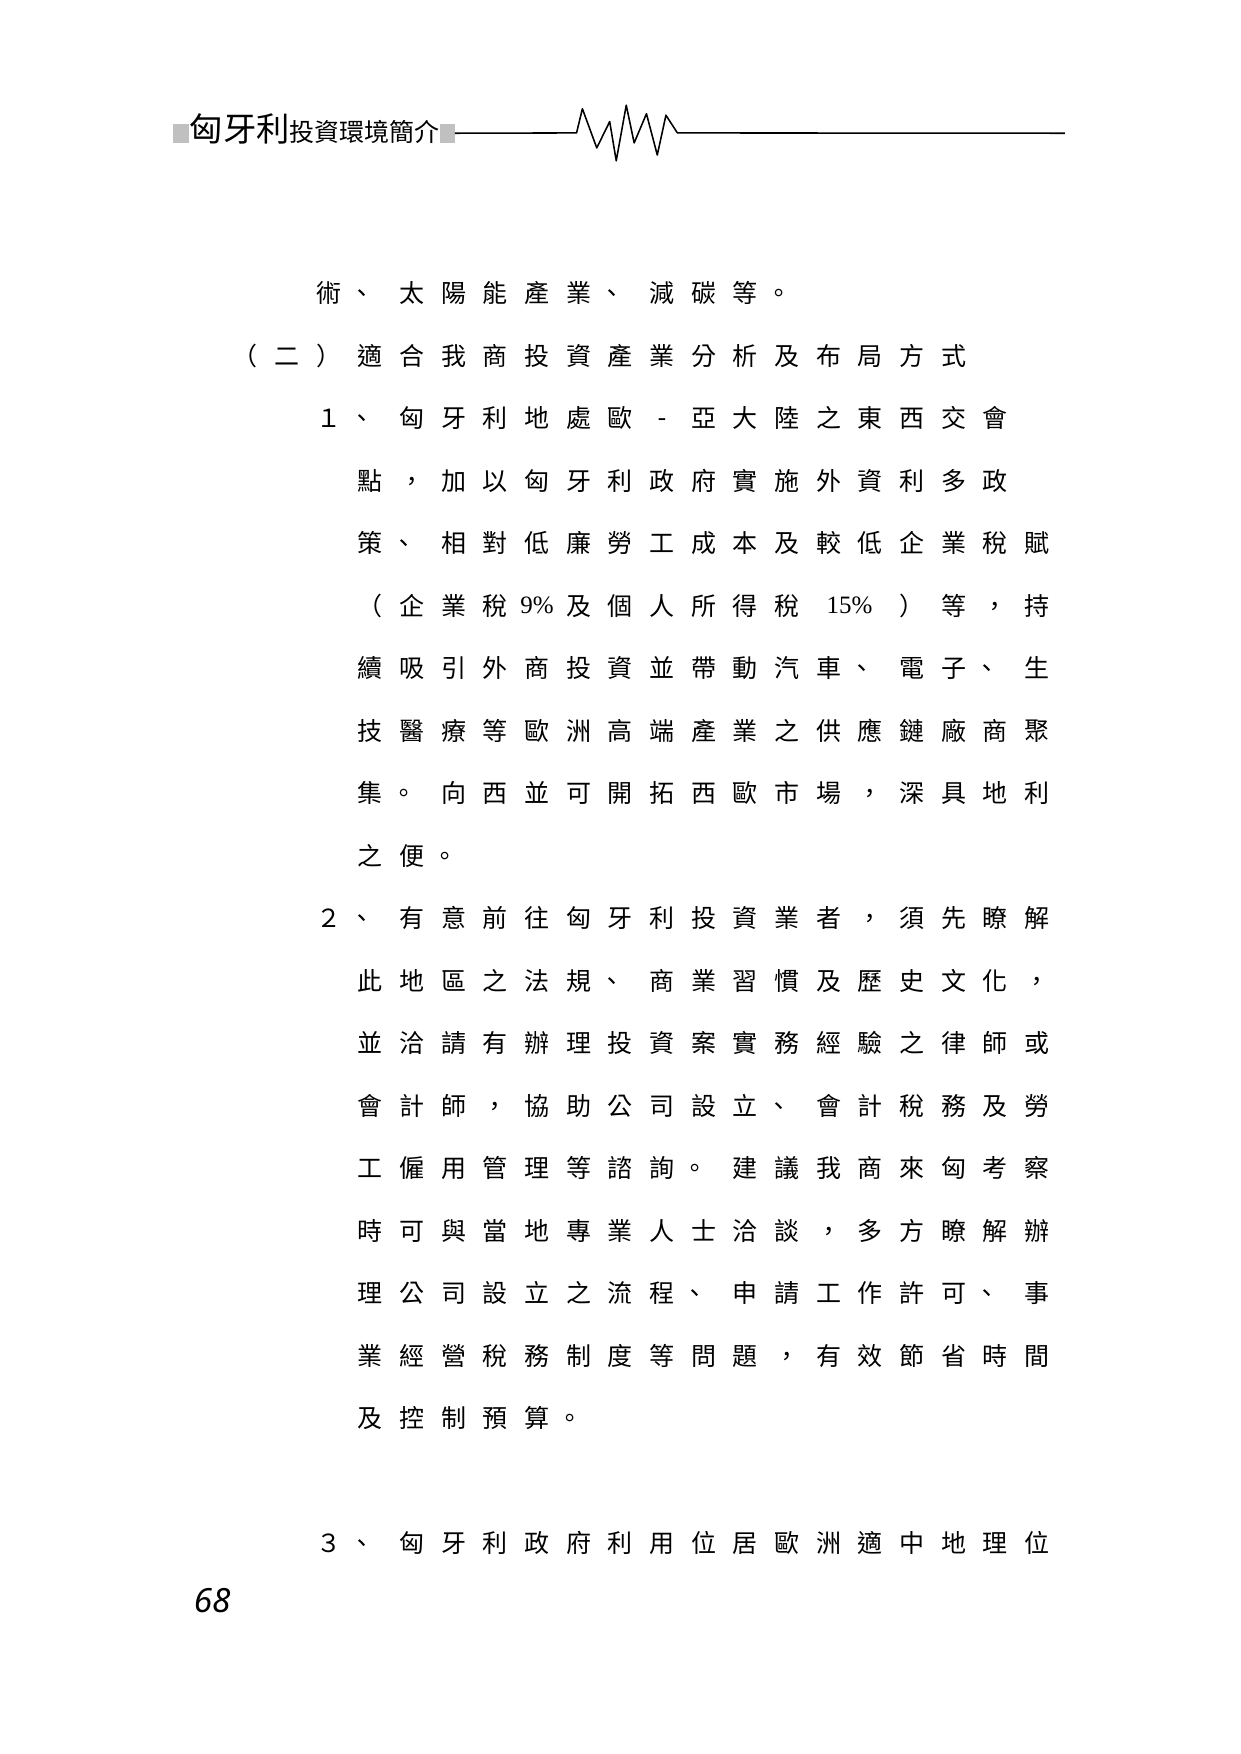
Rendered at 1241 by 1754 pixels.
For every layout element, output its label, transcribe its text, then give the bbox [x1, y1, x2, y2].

text （二）適合我商投資產業分析及布局方式 [207, 313, 1058, 375]
text １、匈牙利地處歐-亞大陸之東西交會點，加以匈牙利政府實施外資利多政策、相對低廉勞工成本及較低企業稅賦（企業稅9%及個人所得稅15%）等，持續吸引外商投資並帶動汽車、電子、生技醫療等歐洲高端產業之供應鏈廠商聚集。向西並可開拓西歐市場，深具地利之便。 [281, 375, 1058, 875]
text ２、有意前往匈牙利投資業者，須先瞭解此地區之法規、商業習慣及歷史文化，並洽請有辦理投資案實務經驗之律師或會計師，協助公司設立、會計稅務及勞工僱用管理等諮詢。建議我商來匈考察時可與當地專業人士洽談，多方瞭解辦理公司設立之流程、申請工作許可、事業經營稅務制度等問題，有效節省時間及控制預算。 [281, 875, 1058, 1438]
text ３、匈牙利政府利用位居歐洲適中地理位 [281, 1500, 1058, 1563]
text 術、太陽能產業、減碳等。 [281, 250, 1058, 313]
